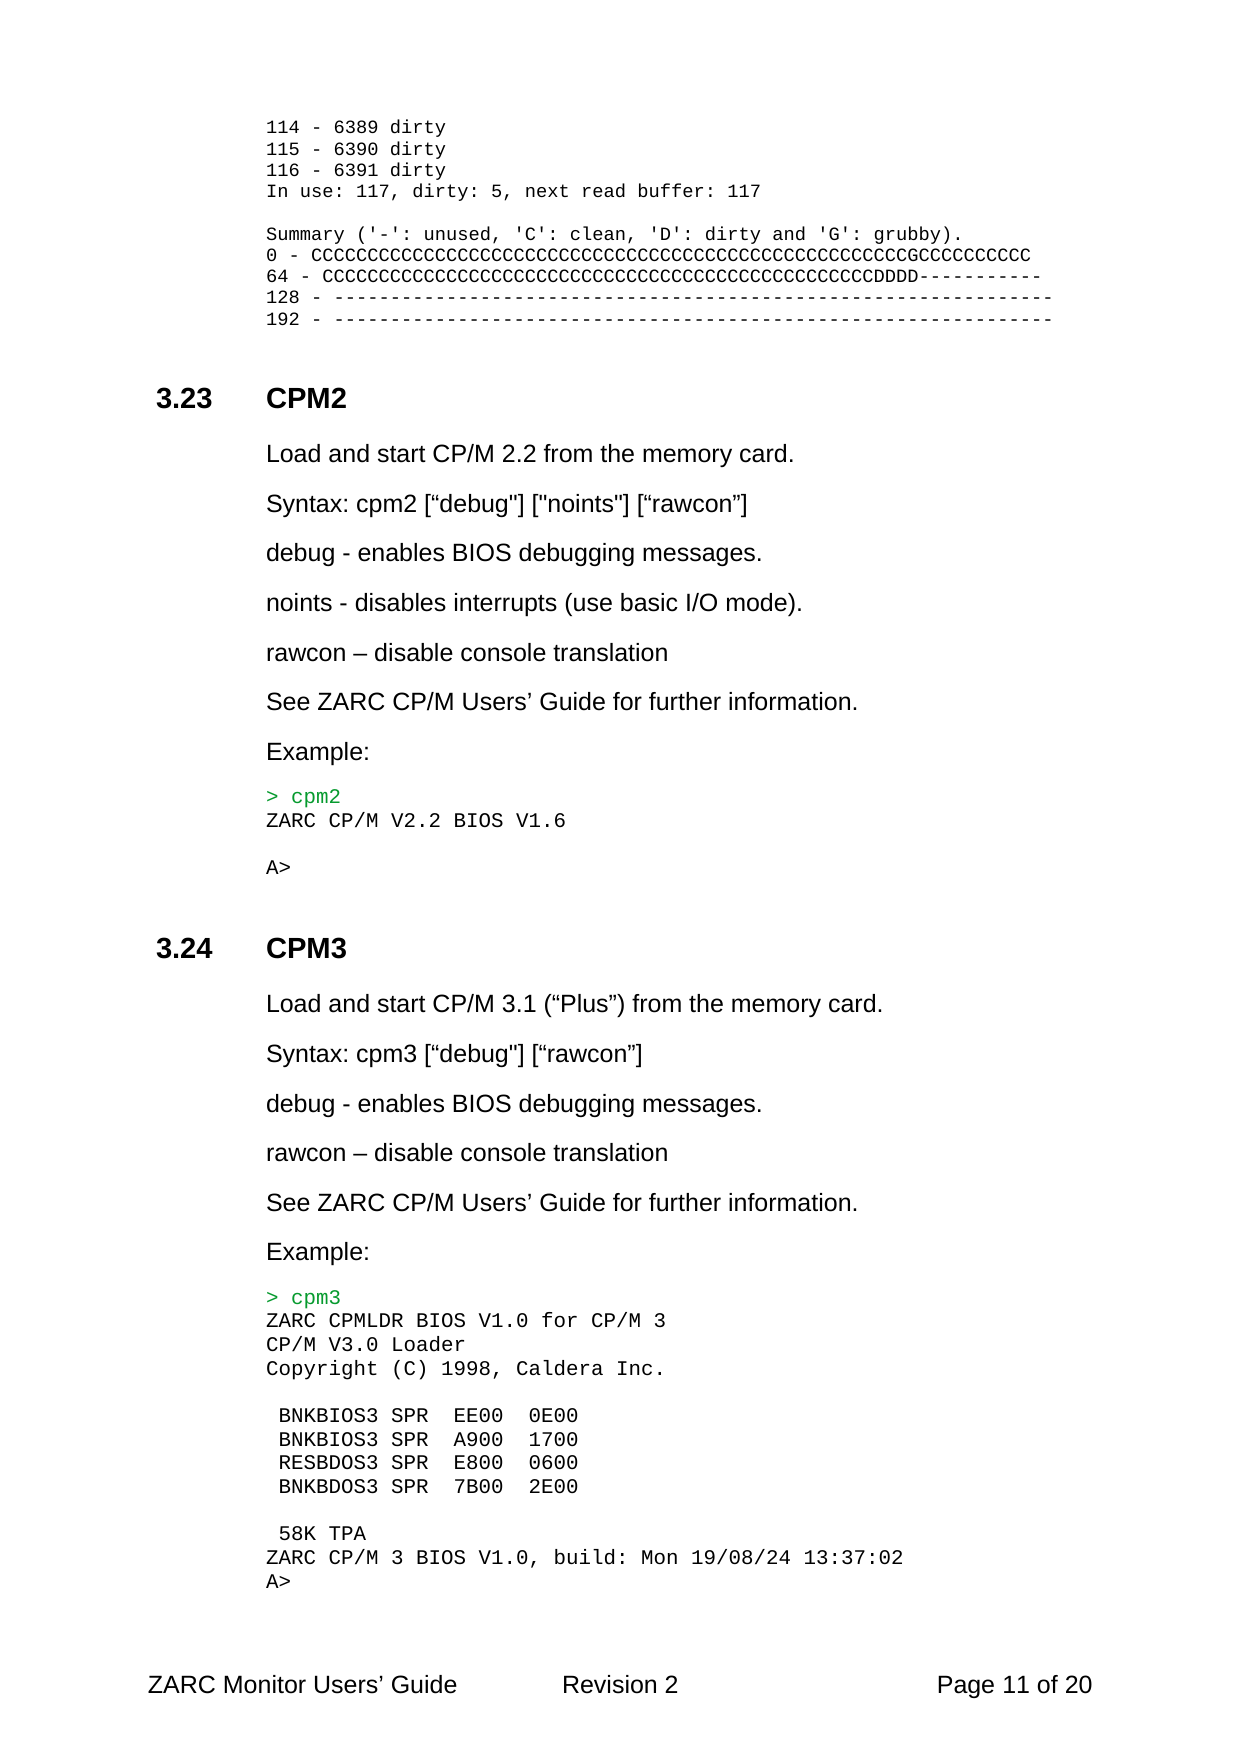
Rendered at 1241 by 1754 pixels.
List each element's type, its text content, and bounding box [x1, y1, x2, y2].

text In use: 117, dirty: 5, next read buffer: 117 [266, 182, 1092, 203]
text Syntax: cpm3 [“debug"] [“rawcon”] [266, 1039, 1092, 1068]
text ZARC CP/M V2.2 BIOS V1.6 [266, 810, 1092, 833]
text 114 - 6389 dirty [266, 118, 1092, 139]
text ZARC CPMLDR BIOS V1.0 for CP/M 3 [266, 1311, 1092, 1334]
text 128 - ---------------------------------------------------------------- [266, 288, 1092, 309]
text rawcon – disable console translation [266, 637, 1092, 666]
text A> [266, 1571, 1092, 1594]
text Syntax: cpm2 [“debug"] ["noints"] [“rawcon”] [266, 489, 1092, 517]
text See ZARC CP/M Users’ Guide for further information. [266, 687, 1092, 716]
text ZARC CP/M 3 BIOS V1.0, build: Mon 19/08/24 13:37:02 [266, 1547, 1092, 1571]
text BNKBIOS3 SPR EE00 0E00 [266, 1405, 1092, 1429]
text Example: [266, 737, 1092, 765]
text BNKBDOS3 SPR 7B00 2E00 [266, 1476, 1092, 1500]
text 192 - ---------------------------------------------------------------- [266, 309, 1092, 331]
text See ZARC CP/M Users’ Guide for further information. [266, 1188, 1092, 1216]
subtitle CPM3 [148, 931, 1092, 964]
text 64 - CCCCCCCCCCCCCCCCCCCCCCCCCCCCCCCCCCCCCCCCCCCCCCCCCDDDD----------- [266, 267, 1092, 288]
text RESBDOS3 SPR E800 0600 [266, 1452, 1092, 1476]
text Copyright (C) 1998, Caldera Inc. [266, 1358, 1092, 1381]
text > cpm3 [266, 1287, 1092, 1311]
text noints - disables interrupts (use basic I/O mode). [266, 588, 1092, 617]
text Load and start CP/M 2.2 from the memory card. [266, 439, 1092, 468]
text rawcon – disable console translation [266, 1138, 1092, 1167]
text Load and start CP/M 3.1 (“Plus”) from the memory card. [266, 989, 1092, 1018]
text debug - enables BIOS debugging messages. [266, 538, 1092, 567]
text Example: [266, 1237, 1092, 1266]
text > cpm2 [266, 786, 1092, 810]
text 116 - 6391 dirty [266, 161, 1092, 182]
text debug - enables BIOS debugging messages. [266, 1088, 1092, 1117]
subtitle CPM2 [148, 381, 1092, 414]
text A> [266, 857, 1092, 881]
text CP/M V3.0 Loader [266, 1334, 1092, 1358]
text 0 - CCCCCCCCCCCCCCCCCCCCCCCCCCCCCCCCCCCCCCCCCCCCCCCCCCCCCGCCCCCCCCCC [266, 246, 1092, 267]
text 58K TPA [266, 1523, 1092, 1547]
text Summary ('-': unused, 'C': clean, 'D': dirty and 'G': grubby). [266, 224, 1092, 246]
text 115 - 6390 dirty [266, 139, 1092, 161]
text BNKBIOS3 SPR A900 1700 [266, 1429, 1092, 1452]
